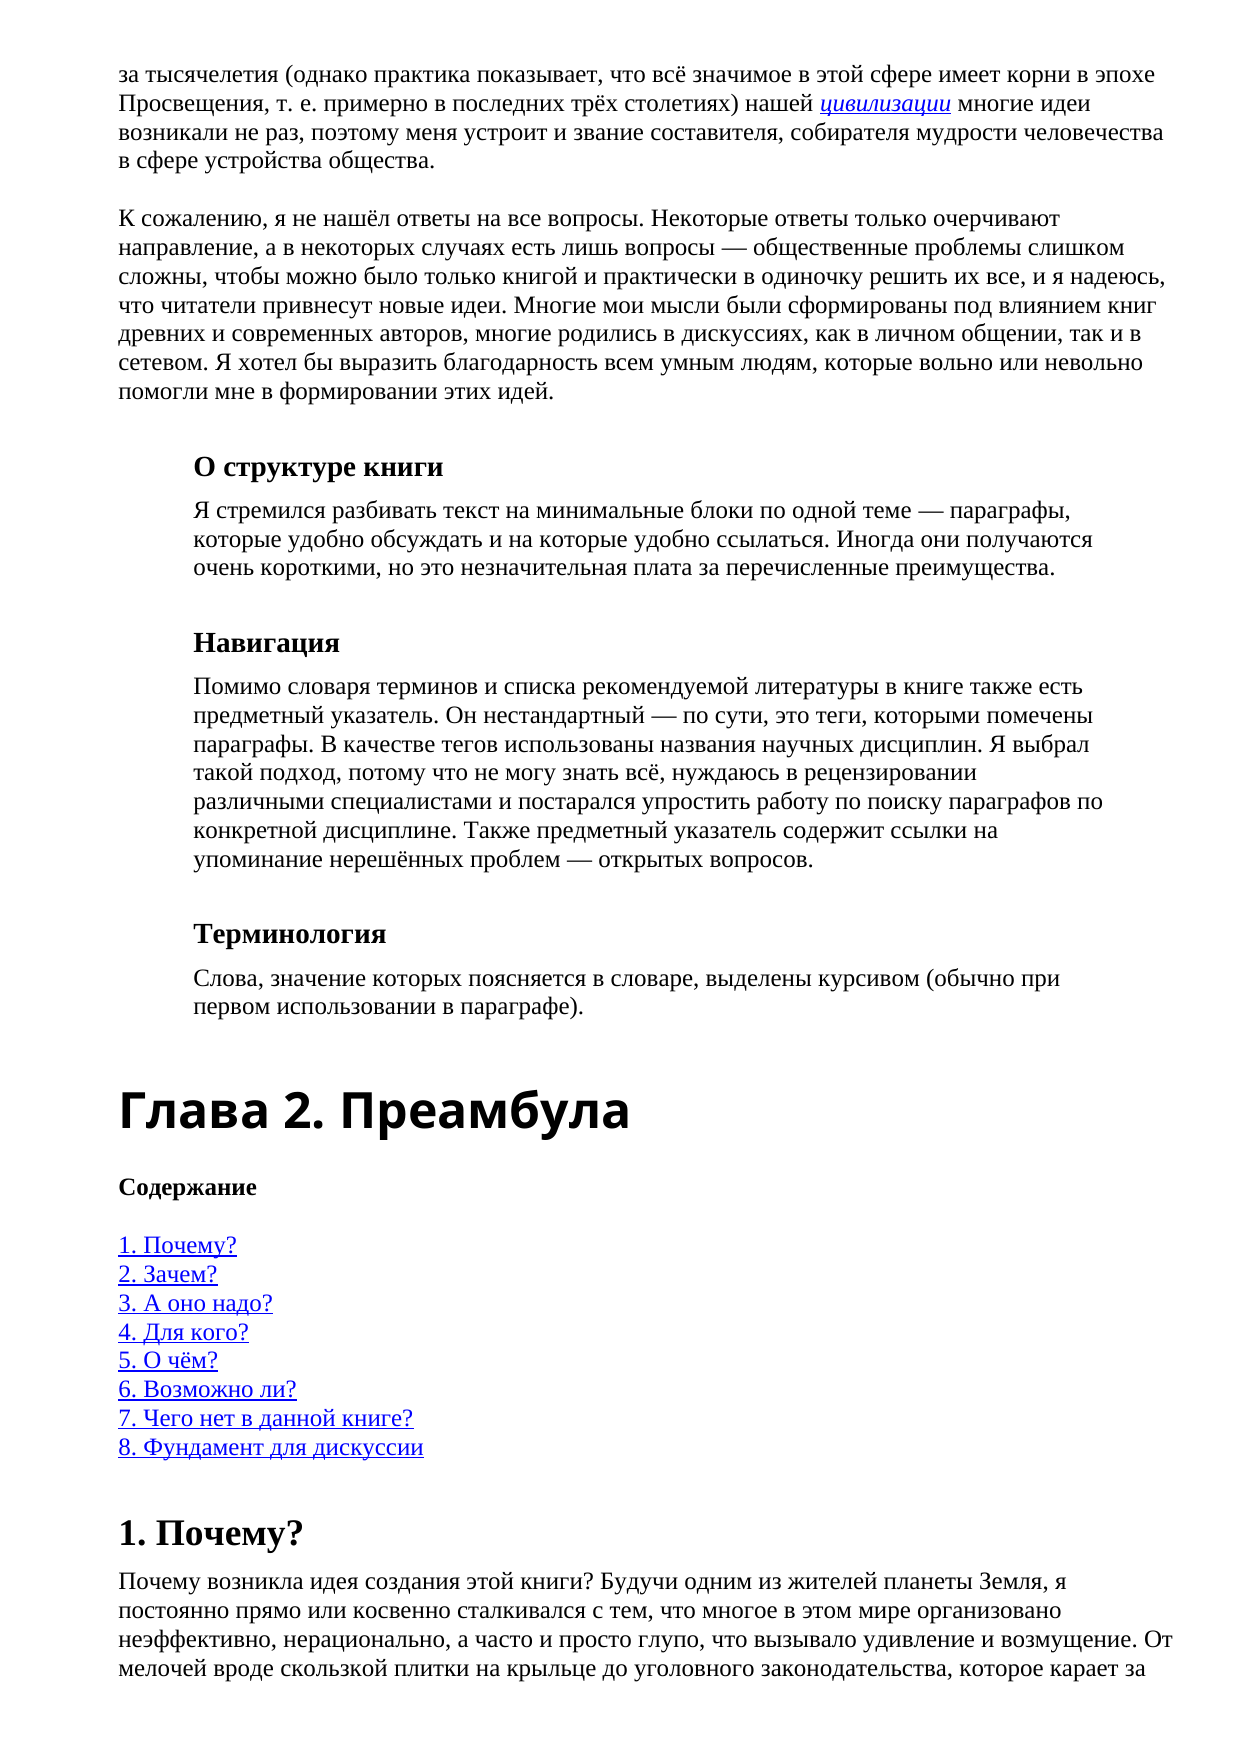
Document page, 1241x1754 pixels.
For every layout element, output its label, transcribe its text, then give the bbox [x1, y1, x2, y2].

text Я стремился разбивать текст на минимальные блоки по одной теме — параграфы, которые удобно обсуждать и на которые удобно ссылаться. Иногда они получаются очень короткими, но это незначительная плата за перечисленные преимущества. [193, 495, 1106, 581]
text Содержание [118, 1172, 1181, 1201]
subtitle 2. Зачем? [118, 1259, 1181, 1288]
subtitle 4. Для кого? [118, 1317, 1181, 1345]
text Почему возникла идея создания этой книги? Будучи одним из жителей планеты Земля, я постоянно прямо или косвенно сталкивался с тем, что многое в этом мире организовано неэффективно, нерационально, а часто и просто глупо, что вызывало удивление и возмущение. От мелочей вроде скользкой плитки на крыльце до уголовного законодательства, которое карает за [118, 1566, 1181, 1681]
subtitle 1. Почему? [118, 1511, 1181, 1554]
subtitle Глава 2. Преамбула [118, 1074, 1181, 1143]
subtitle 7. Чего нет в данной книге? [118, 1403, 1181, 1432]
subtitle 3. А оно надо? [118, 1288, 1181, 1317]
subtitle Терминология [193, 917, 1106, 950]
text за тысячелетия (однако практика показывает, что всё значимое в этой сфере имеет корни в эпохе Просвещения, т. е. примерно в последних трёх столетиях) нашей цивилизации многие идеи возникали не раз, поэтому меня устроит и звание составителя, собирателя мудрости человечества в сфере устройства общества. [118, 59, 1181, 174]
subtitle 8. Фундамент для дискуссии [118, 1432, 1181, 1460]
subtitle Навигация [193, 625, 1106, 659]
text Слова, значение которых поясняется в словаре, выделены курсивом (обычно при первом использовании в параграфе). [193, 963, 1106, 1020]
subtitle 6. Возможно ли? [118, 1374, 1181, 1403]
subtitle 5. О чём? [118, 1345, 1181, 1374]
subtitle 1. Почему? [118, 1230, 1181, 1259]
text Помимо словаря терминов и списка рекомендуемой литературы в книге также есть предметный указатель. Он нестандартный — по сути, это теги, которыми помечены параграфы. В качестве тегов использованы названия научных дисциплин. Я выбрал такой подход, потому что не могу знать всё, нуждаюсь в рецензировании различными специалистами и постарался упростить работу по поиску параграфов по конкретной дисциплине. Также предметный указатель содержит ссылки на упоминание нерешённых проблем — открытых вопросов. [193, 671, 1106, 872]
text К сожалению, я не нашёл ответы на все вопросы. Некоторые ответы только очерчивают направление, а в некоторых случаях есть лишь вопросы — общественные проблемы слишком сложны, чтобы можно было только книгой и практически в одиночку решить их все, и я надеюсь, что читатели привнесут новые идеи. Многие мои мысли были сформированы под влиянием книг древних и современных авторов, многие родились в дискуссиях, как в личном общении, так и в сетевом. Я хотел бы выразить благодарность всем умным людям, которые вольно или невольно помогли мне в формировании этих идей. [118, 203, 1181, 405]
subtitle О структуре книги [193, 449, 1106, 482]
